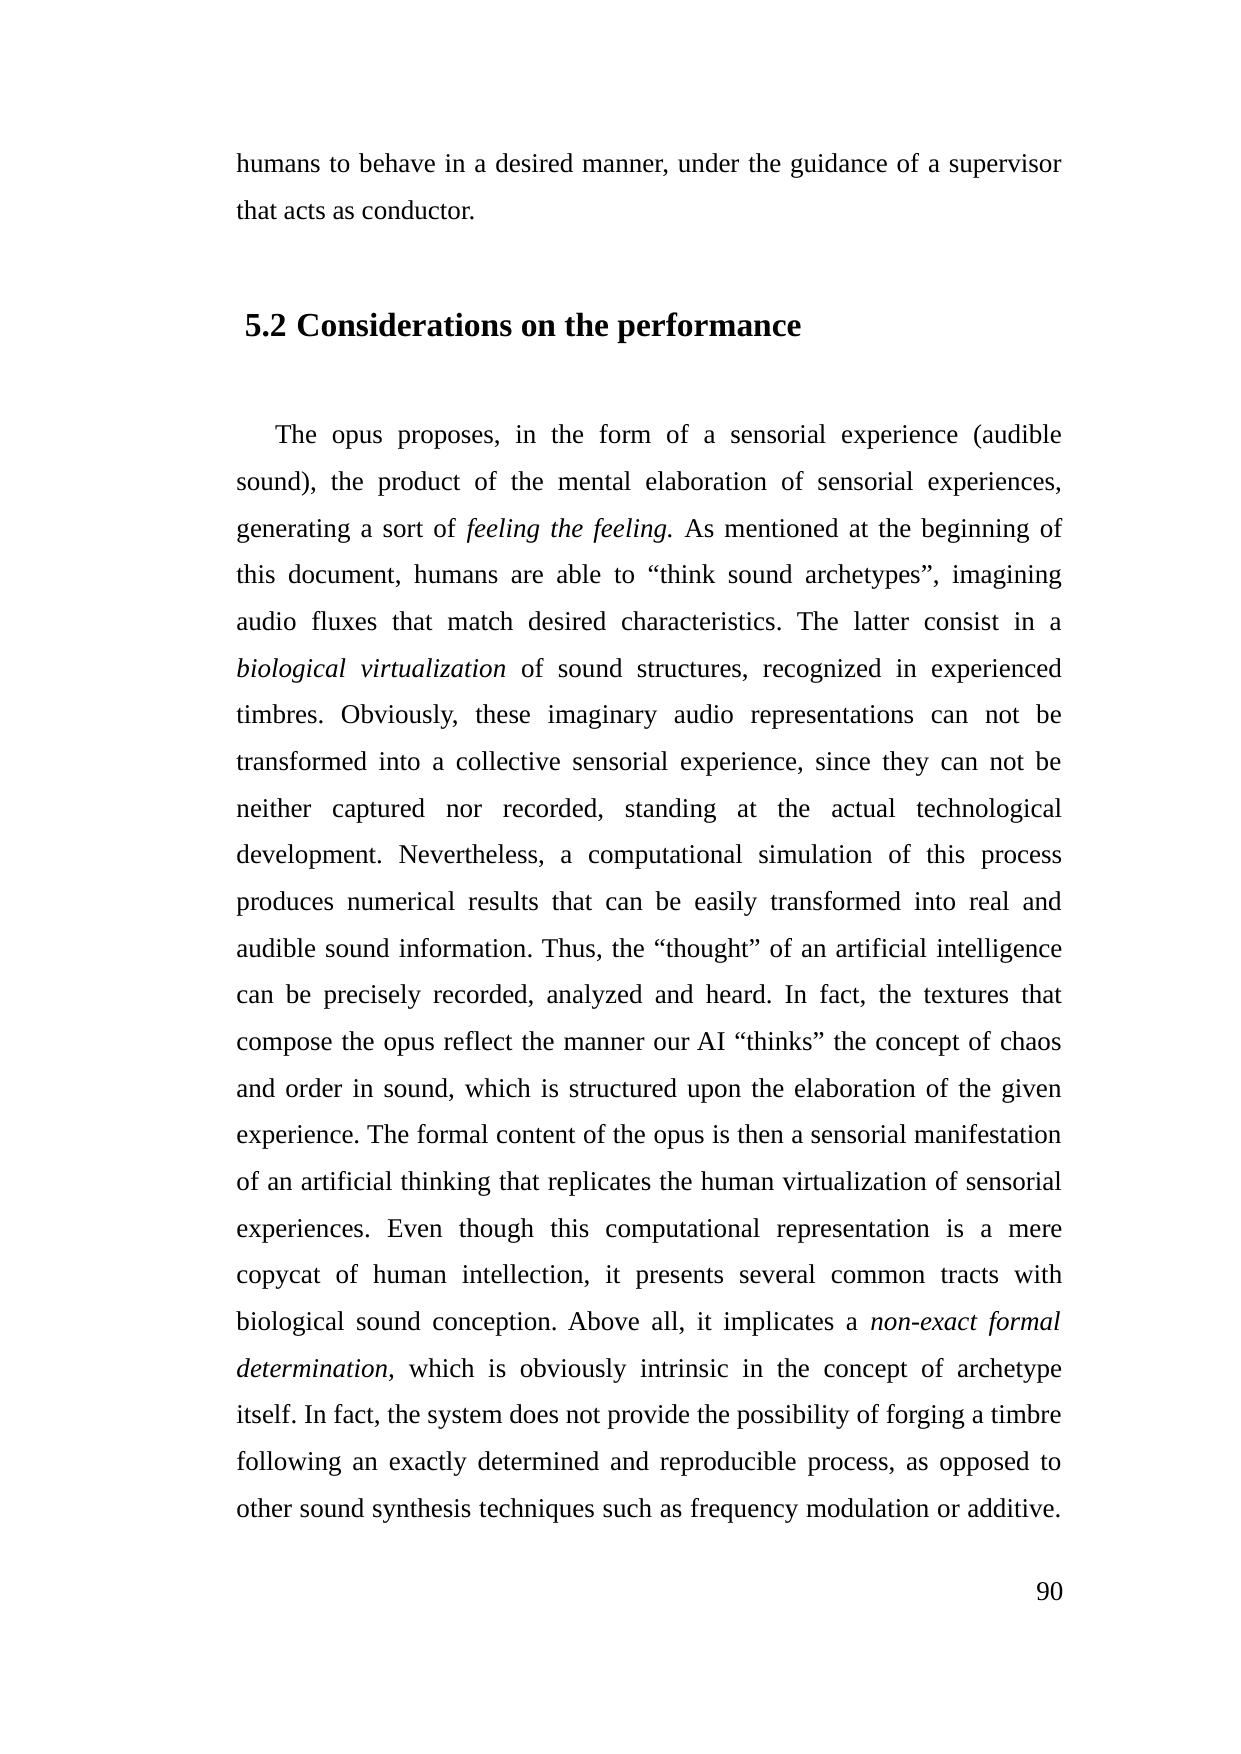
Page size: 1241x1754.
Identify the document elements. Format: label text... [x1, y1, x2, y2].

subtitle Considerations on the performance [236, 305, 1063, 343]
text humans to behave in a desired manner, under the guidance of a supervisor that acts as conductor. [236, 148, 1063, 225]
text The opus proposes, in the form of a sensorial experience (audible sound), the product of the mental elaboration of sensorial experiences, generating a sort of feeling the feeling. As mentioned at the beginning of this document, humans are able to “think sound archetypes”, imagining audio fluxes that match desired characteristics. The latter consist in a biological virtualization of sound structures, recognized in experienced timbres. Obviously, these imaginary audio representations can not be transformed into a collective sensorial experience, since they can not be neither captured nor recorded, standing at the actual technological development. Nevertheless, a computational simulation of this process produces numerical results that can be easily transformed into real and audible sound information. Thus, the “thought” of an artificial intelligence can be precisely recorded, analyzed and heard. In fact, the textures that compose the opus reflect the manner our AI “thinks” the concept of chaos and order in sound, which is structured upon the elaboration of the given experience. The formal content of the opus is then a sensorial manifestation of an artificial thinking that replicates the human virtualization of sensorial experiences. Even though this computational representation is a mere copycat of human intellection, it presents several common tracts with biological sound conception. Above all, it implicates a non-exact formal determination, which is obviously intrinsic in the concept of archetype itself. In fact, the system does not provide the possibility of forging a timbre following an exactly determined and reproducible process, as opposed to other sound synthesis techniques such as frequency modulation or additive. [236, 418, 1063, 1523]
